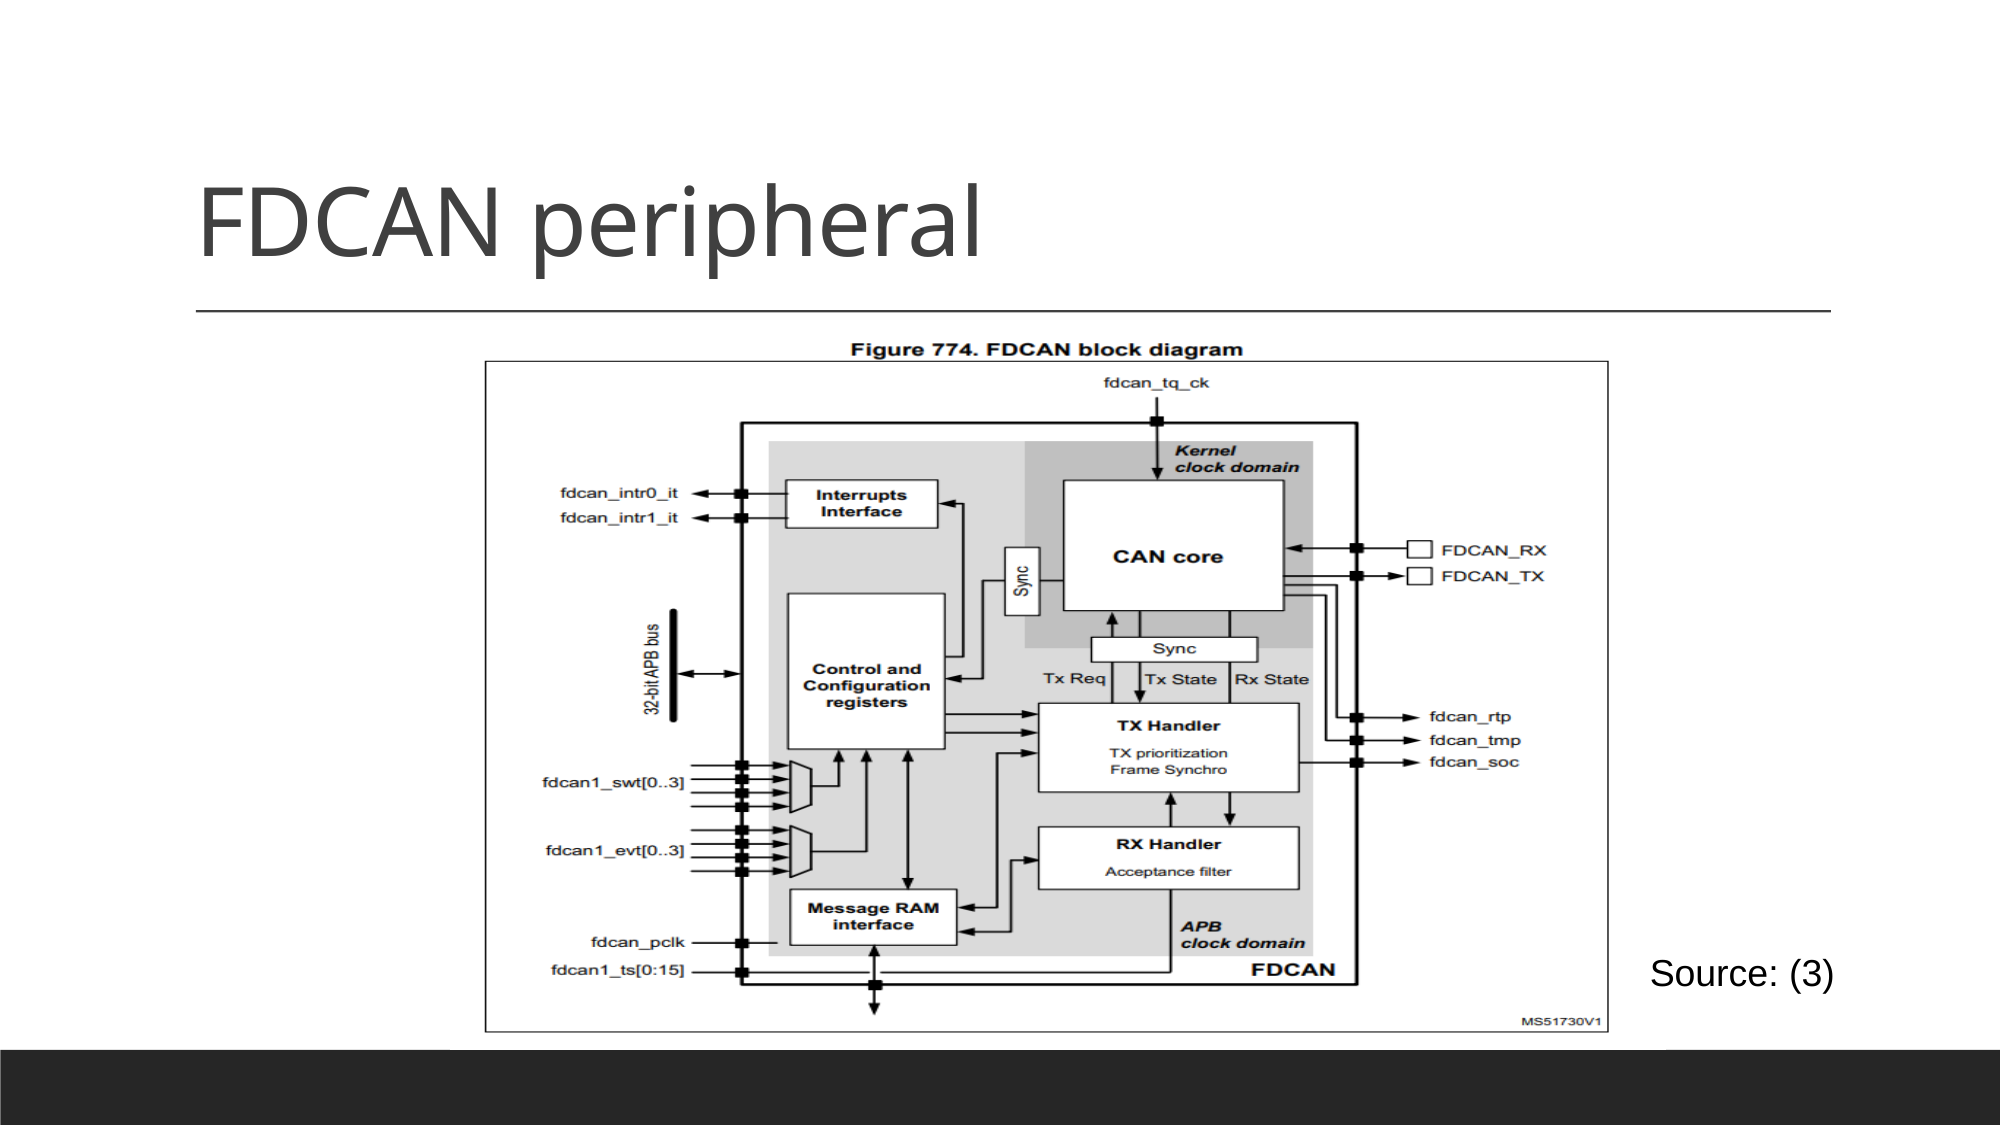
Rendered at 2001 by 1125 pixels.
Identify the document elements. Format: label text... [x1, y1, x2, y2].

picture [450, 334, 1666, 1050]
text_box Source: (3) [1635, 945, 1891, 1002]
title FDCAN peripheral [180, 47, 1830, 285]
